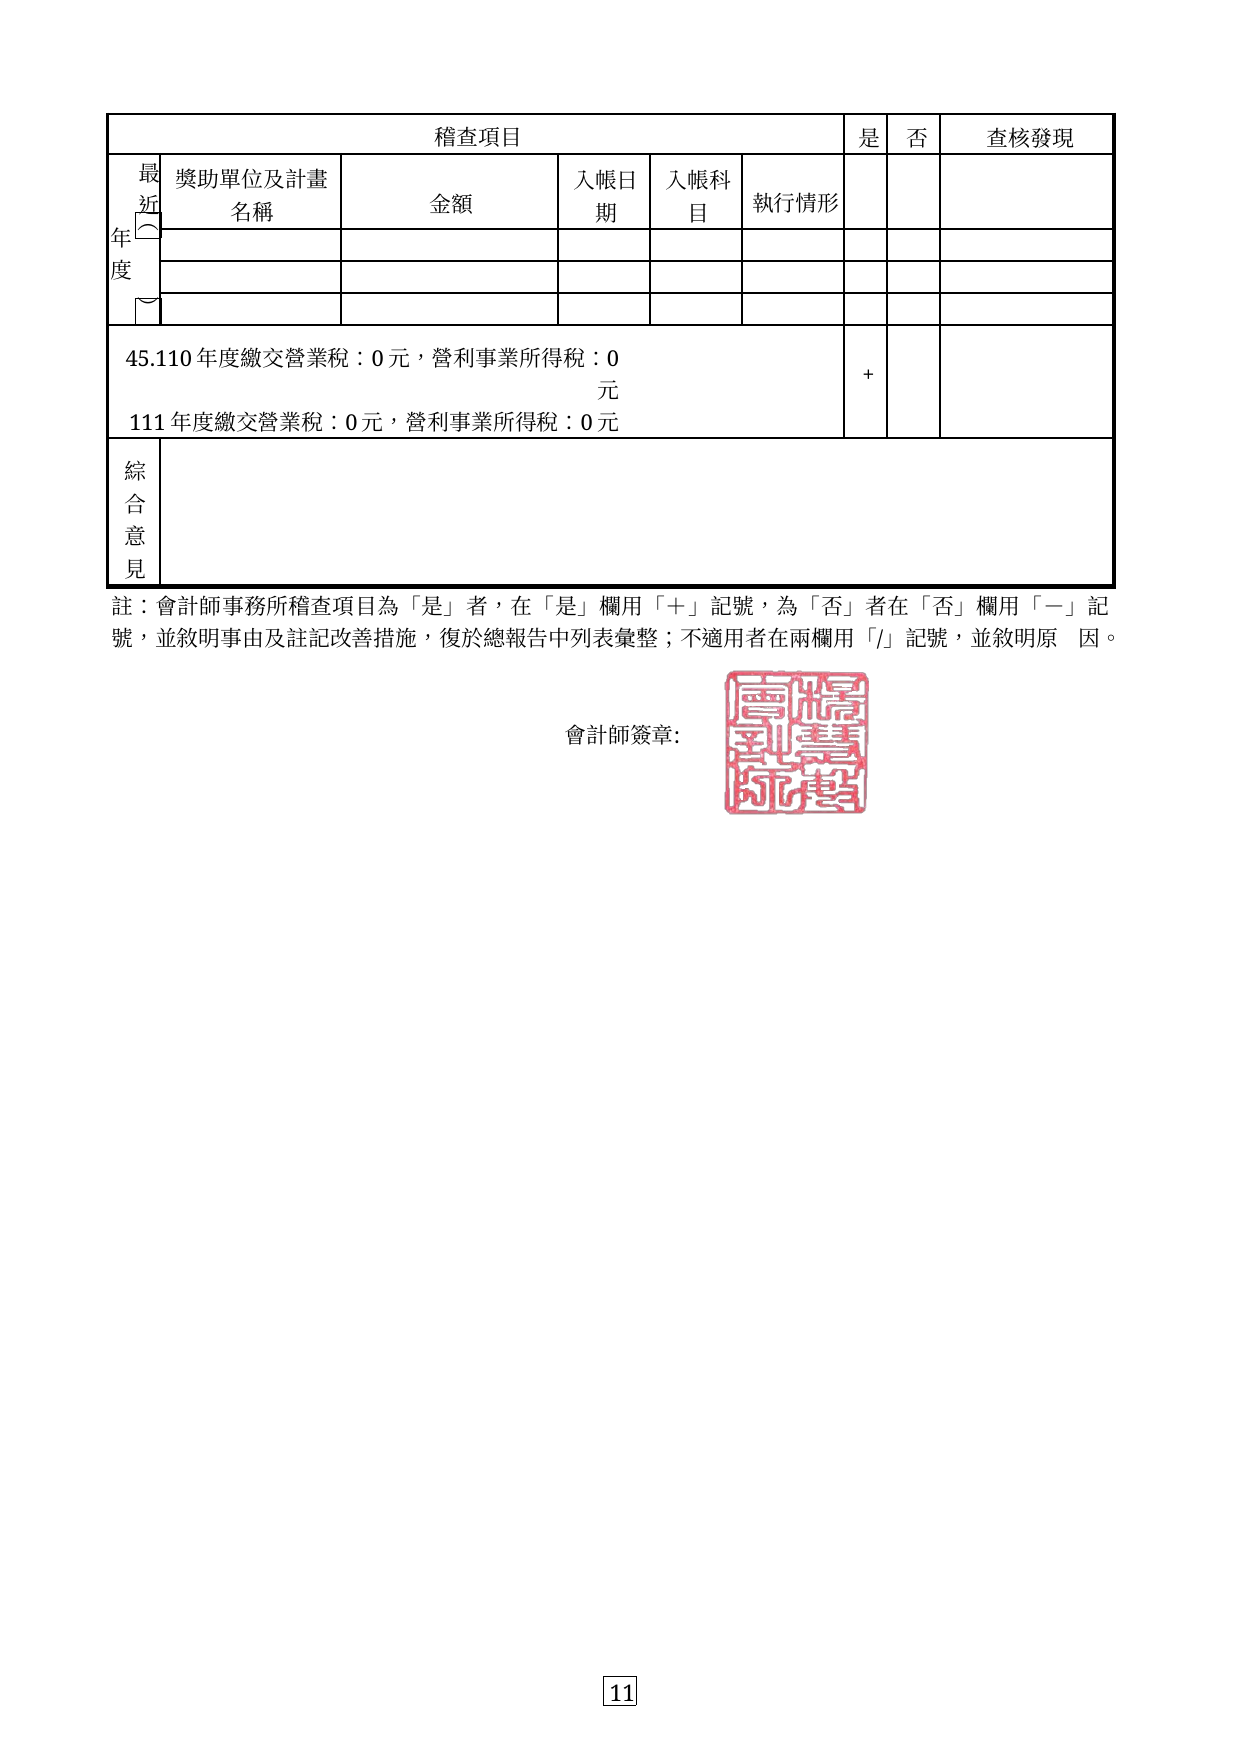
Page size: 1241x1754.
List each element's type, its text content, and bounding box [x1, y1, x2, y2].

table_cell [888, 262, 939, 292]
table_cell 入帳日期 [559, 155, 649, 228]
table_cell [342, 294, 557, 324]
picture [720, 750, 869, 816]
table_cell [888, 294, 939, 324]
text ︶ [137, 299, 159, 320]
table_cell 金額 [342, 155, 557, 228]
table_cell 綜合意見 [109, 439, 159, 584]
table_cell 執行情形 [743, 155, 843, 228]
table_cell [941, 326, 1112, 437]
table_cell [651, 262, 741, 292]
table_cell [845, 294, 886, 324]
table_cell [888, 155, 939, 228]
table_cell 獎助單位及計畫名稱 [161, 155, 340, 228]
table_cell [743, 262, 843, 292]
table_header 是 [845, 115, 886, 153]
table_cell [743, 230, 843, 260]
table_cell [941, 262, 1112, 292]
table_cell 最近 年度 [109, 155, 159, 324]
table_cell [845, 262, 886, 292]
table_cell [888, 326, 939, 437]
table_cell 入帳科目 [651, 155, 741, 228]
table_cell [161, 294, 340, 324]
table_cell [941, 294, 1112, 324]
table_cell [845, 230, 886, 260]
text 註：會計師事務所稽查項目為「是」者，在「是」欄用「＋」記號，為「否」者在「否」欄用「－」記號，並敘明事由及註記改善措施，復於總報告中列表彙整；不適用者在兩欄用「/」記號，並敘明原 因。 [111, 589, 1113, 653]
picture [720, 667, 869, 718]
table_cell [161, 230, 340, 260]
table_cell [161, 262, 340, 292]
table_cell [161, 439, 1112, 584]
table_cell [888, 230, 939, 260]
table_cell [559, 230, 649, 260]
table_header 否 [888, 115, 939, 153]
text ︵ [137, 213, 159, 234]
text 會計師簽章: [203, 718, 1041, 750]
table_cell [651, 230, 741, 260]
table_cell [845, 155, 886, 228]
table_cell [342, 230, 557, 260]
table_cell [559, 294, 649, 324]
table_header 查核發現 [941, 115, 1112, 153]
table_cell [743, 294, 843, 324]
table_cell [941, 155, 1112, 228]
table_cell [559, 262, 649, 292]
table_cell + [845, 326, 886, 437]
table_cell [651, 294, 741, 324]
table_cell [342, 262, 557, 292]
table_header 稽查項目 [109, 115, 843, 153]
table_cell [941, 230, 1112, 260]
table_cell 45.110年度繳交營業稅：0元，營利事業所得稅：0元 111年度繳交營業稅：0元，營利事業所得稅：0元 [109, 326, 843, 437]
